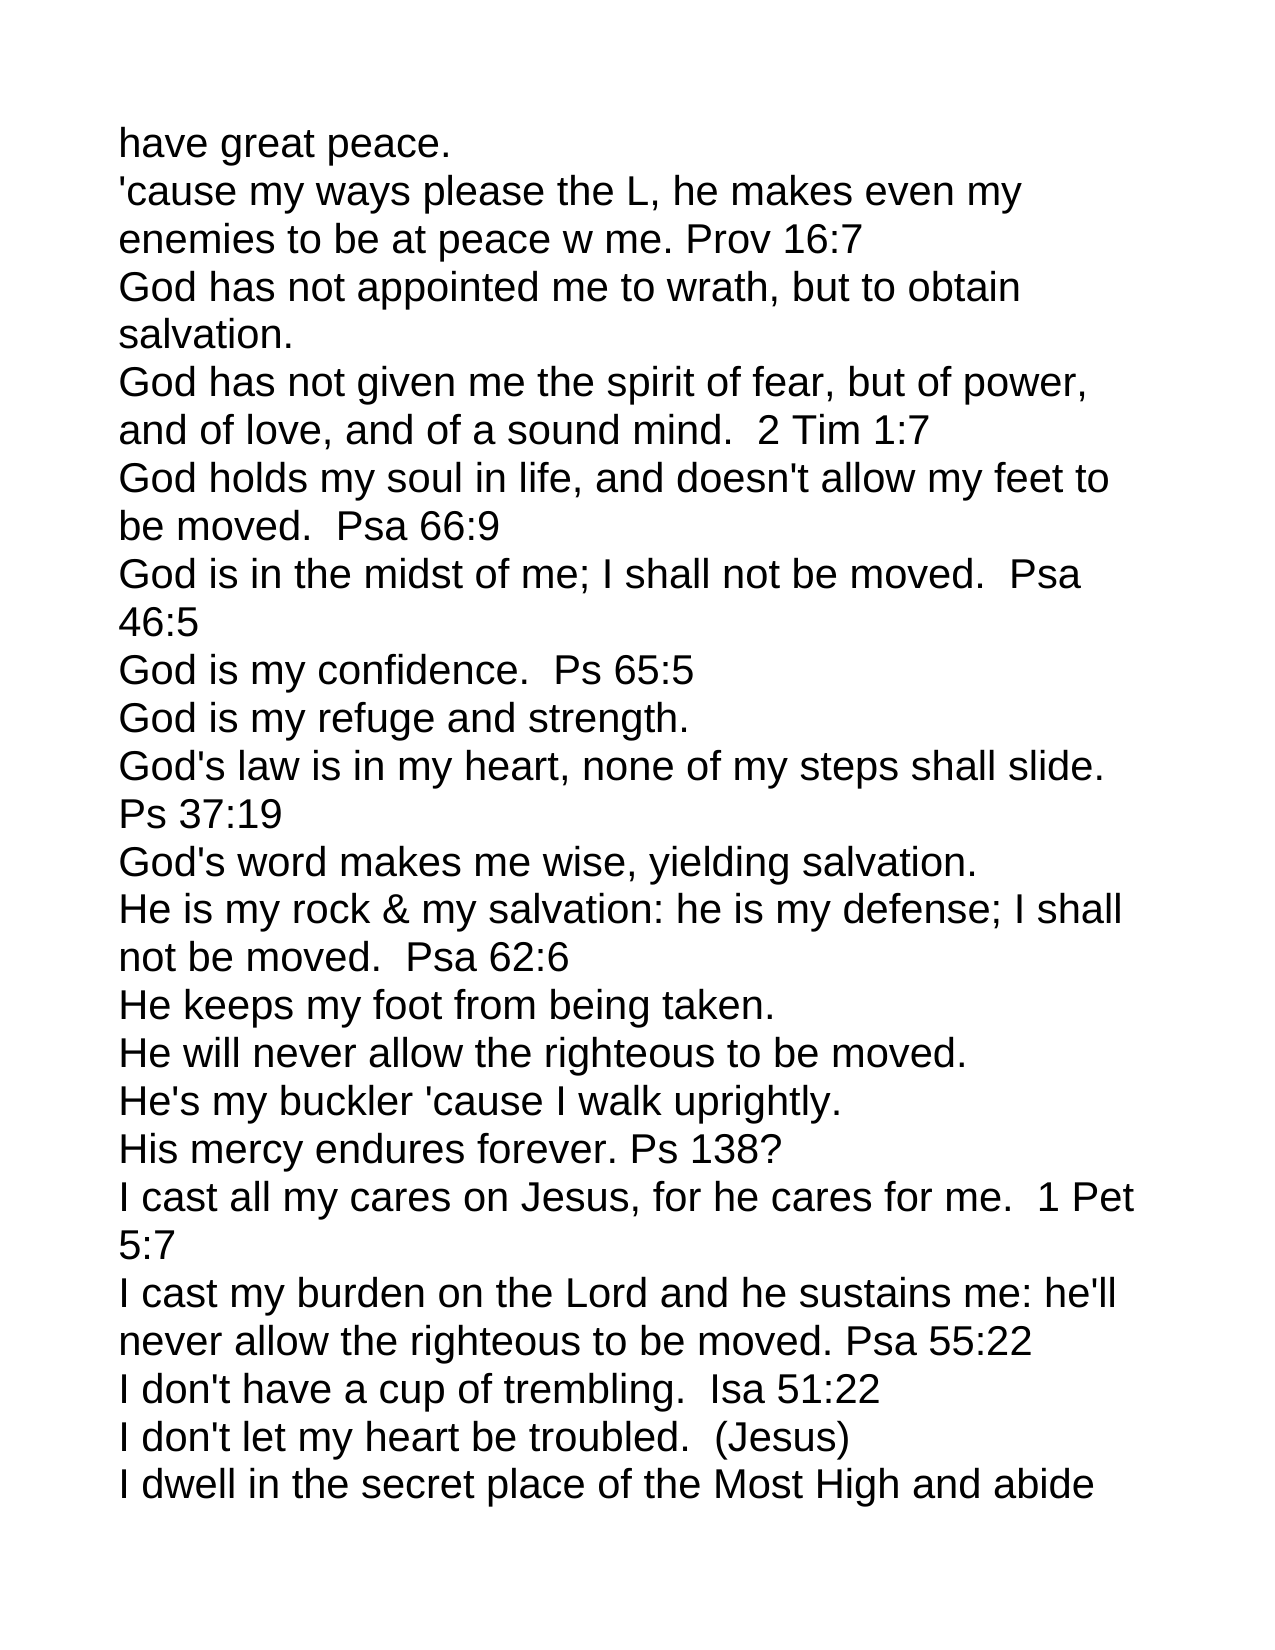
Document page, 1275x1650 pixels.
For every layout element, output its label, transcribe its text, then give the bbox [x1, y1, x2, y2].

text I cast all my cares on Jesus, for he cares for me. 1 Pet 5:7 [118, 1172, 1157, 1268]
text 'cause my ways please the L, he makes even my enemies to be at peace w me. Prov 16:7 [118, 166, 1157, 262]
text God is my confidence. Ps 65:5 [118, 645, 1157, 693]
text I don't let my heart be troubled. (Jesus) [118, 1412, 1157, 1460]
text have great peace. [118, 118, 1157, 166]
text God's word makes me wise, yielding salvation. [118, 837, 1157, 885]
text God's law is in my heart, none of my steps shall slide. Ps 37:19 [118, 741, 1157, 837]
text God is my refuge and strength. [118, 693, 1157, 741]
text He's my buckler 'cause I walk uprightly. [118, 1076, 1157, 1124]
text God is in the midst of me; I shall not be moved. Psa 46:5 [118, 549, 1157, 645]
text God holds my soul in life, and doesn't allow my feet to be moved. Psa 66:9 [118, 453, 1157, 549]
text I dwell in the secret place of the Most High and abide [118, 1460, 1157, 1508]
text I cast my burden on the Lord and he sustains me: he'll never allow the righteous to be moved. Psa 55:22 [118, 1268, 1157, 1364]
text I don't have a cup of trembling. Isa 51:22 [118, 1364, 1157, 1412]
text God has not appointed me to wrath, but to obtain salvation. [118, 262, 1157, 358]
text He is my rock & my salvation: he is my defense; I shall not be moved. Psa 62:6 [118, 885, 1157, 981]
text He will never allow the righteous to be moved. [118, 1028, 1157, 1076]
text His mercy endures forever. Ps 138? [118, 1124, 1157, 1172]
text He keeps my foot from being taken. [118, 981, 1157, 1028]
text God has not given me the spirit of fear, but of power, and of love, and of a sound mind. 2 Tim 1:7 [118, 358, 1157, 453]
